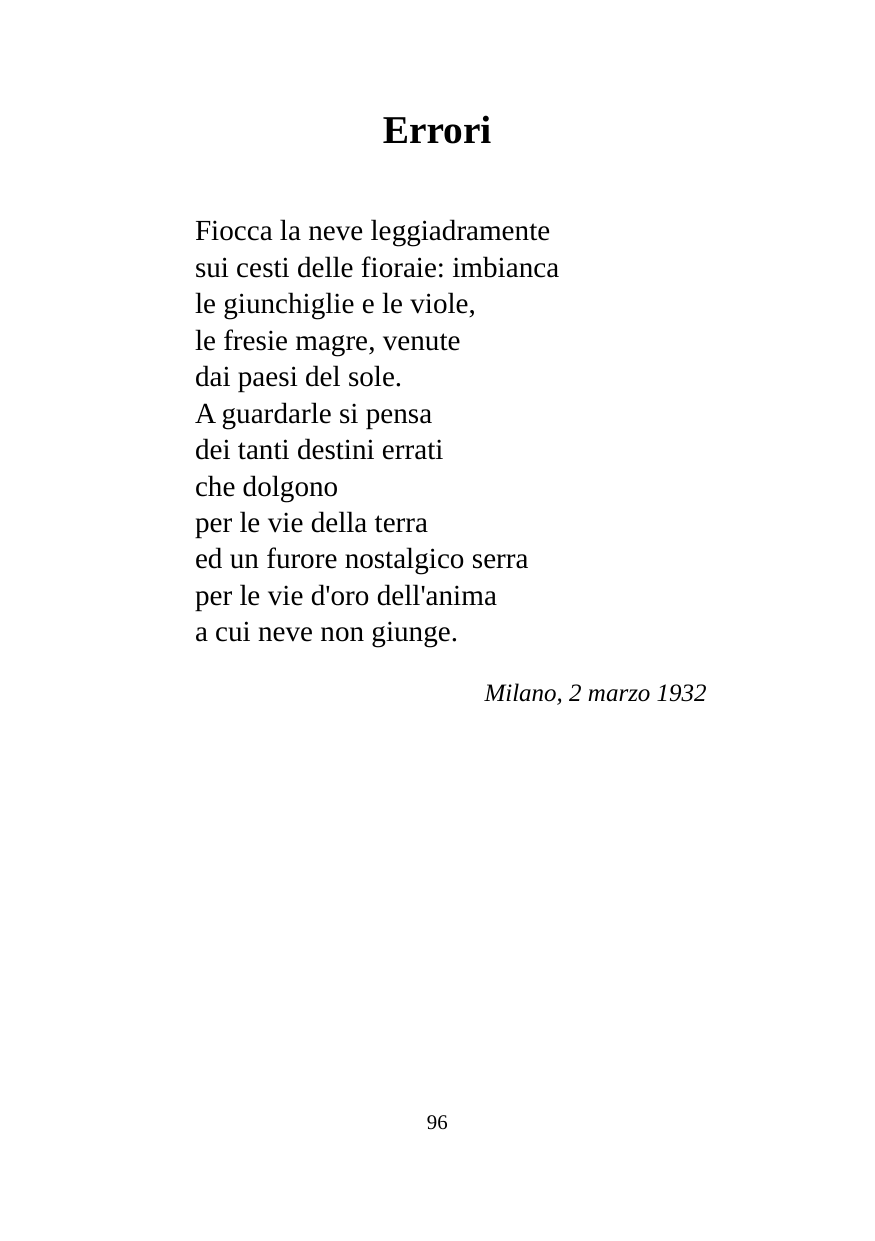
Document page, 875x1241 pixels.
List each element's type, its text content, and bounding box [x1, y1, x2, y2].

text le giunchiglie e le viole, [195, 286, 768, 320]
text dai paesi del sole. [195, 359, 768, 393]
subtitle Errori [106, 106, 768, 152]
text le fresie magre, venute [195, 323, 768, 356]
text sui cesti delle fioraie: imbianca [195, 250, 768, 283]
text A guardarle si pensa [195, 396, 768, 429]
text Milano, 2 marzo 1932 [106, 678, 709, 706]
text ed un furore nostalgico serra [195, 542, 768, 575]
text Fiocca la neve leggiadramente [195, 213, 768, 247]
text a cui neve non giunge. [195, 614, 768, 648]
text dei tanti destini errati [195, 432, 768, 466]
text che dolgono [195, 469, 768, 502]
text per le vie della terra [195, 505, 768, 539]
text per le vie d'oro dell'anima [195, 578, 768, 612]
